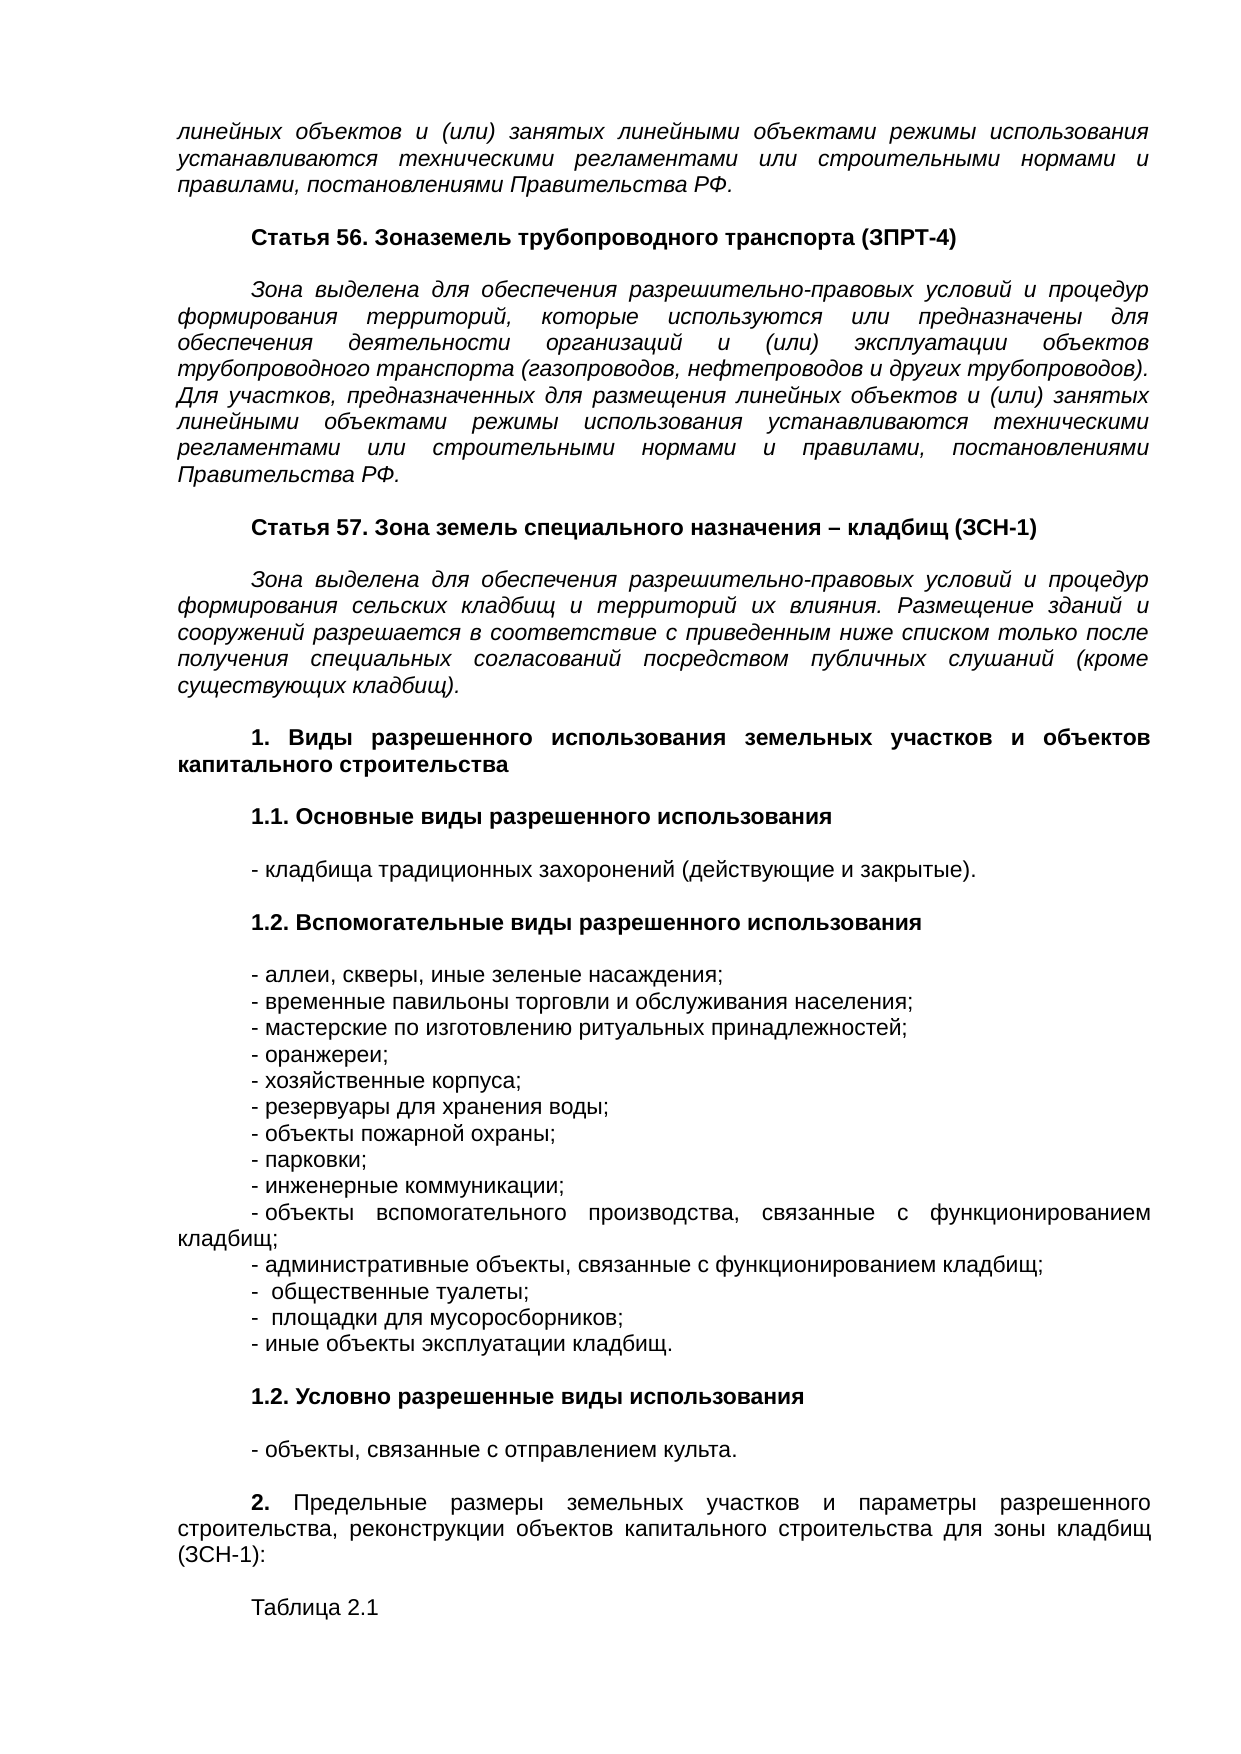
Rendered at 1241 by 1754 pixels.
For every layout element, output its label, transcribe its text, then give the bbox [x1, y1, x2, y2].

text - объекты вспомогательного производства, связанные с функционированием кладбищ; [177, 1199, 1152, 1251]
text 2. Предельные размеры земельных участков и параметры разрешенного строительства, реконструкции объектов капитального строительства для зоны кладбищ (ЗСН-1): [177, 1488, 1152, 1568]
text - общественные туалеты; [177, 1278, 1152, 1304]
text - хозяйственные корпуса; [177, 1067, 1152, 1093]
text - парковки; [177, 1146, 1152, 1172]
text - площадки для мусоросборников; [177, 1304, 1152, 1330]
text Таблица 2.1 [177, 1594, 1152, 1620]
text - мастерские по изготовлению ритуальных принадлежностей; [177, 1014, 1152, 1041]
text - аллеи, скверы, иные зеленые насаждения; [177, 961, 1152, 988]
text - кладбища традиционных захоронений (действующие и закрытые). [177, 856, 1152, 882]
text - объекты пожарной охраны; [177, 1119, 1152, 1146]
text - резервуары для хранения воды; [177, 1093, 1152, 1119]
text - объекты, связанные с отправлением культа. [177, 1436, 1152, 1462]
text 1.2. Условно разрешенные виды использования [177, 1383, 1152, 1409]
text Статья 56. Зоназемель трубопроводного транспорта (ЗПРТ-4) [177, 223, 1152, 250]
text линейных объектов и (или) занятых линейными объектами режимы использования устанавливаются техническими регламентами или строительными нормами и правилами, постановлениями Правительства РФ. [177, 118, 1152, 197]
text Статья 57. Зона земель специального назначения – кладбищ (ЗСН-1) [177, 513, 1152, 540]
text 1.2. Вспомогательные виды разрешенного использования [177, 909, 1152, 935]
text - иные объекты эксплуатации кладбищ. [177, 1330, 1152, 1357]
text - административные объекты, связанные с функционированием кладбищ; [177, 1251, 1152, 1278]
text - инженерные коммуникации; [177, 1172, 1152, 1199]
text Зона выделена для обеспечения разрешительно-правовых условий и процедур формирования территорий, которые используются или предназначены для обеспечения деятельности организаций и (или) эксплуатации объектов трубопроводного транспорта (газопроводов, нефтепроводов и других трубопроводов). Для участков, предназначенных для размещения линейных объектов и (или) занятых линейными объектами режимы использования устанавливаются техническими регламентами или строительными нормами и правилами, постановлениями Правительства РФ. [177, 276, 1152, 487]
text - оранжереи; [177, 1041, 1152, 1067]
text 1.1. Основные виды разрешенного использования [177, 803, 1152, 830]
text 1. Виды разрешенного использования земельных участков и объектов капитального строительства [177, 724, 1152, 777]
text Зона выделена для обеспечения разрешительно-правовых условий и процедур формирования сельских кладбищ и территорий их влияния. Размещение зданий и сооружений разрешается в соответствие с приведенным ниже списком только после получения специальных согласований посредством публичных слушаний (кроме существующих кладбищ). [177, 566, 1152, 698]
text - временные павильоны торговли и обслуживания населения; [177, 988, 1152, 1014]
